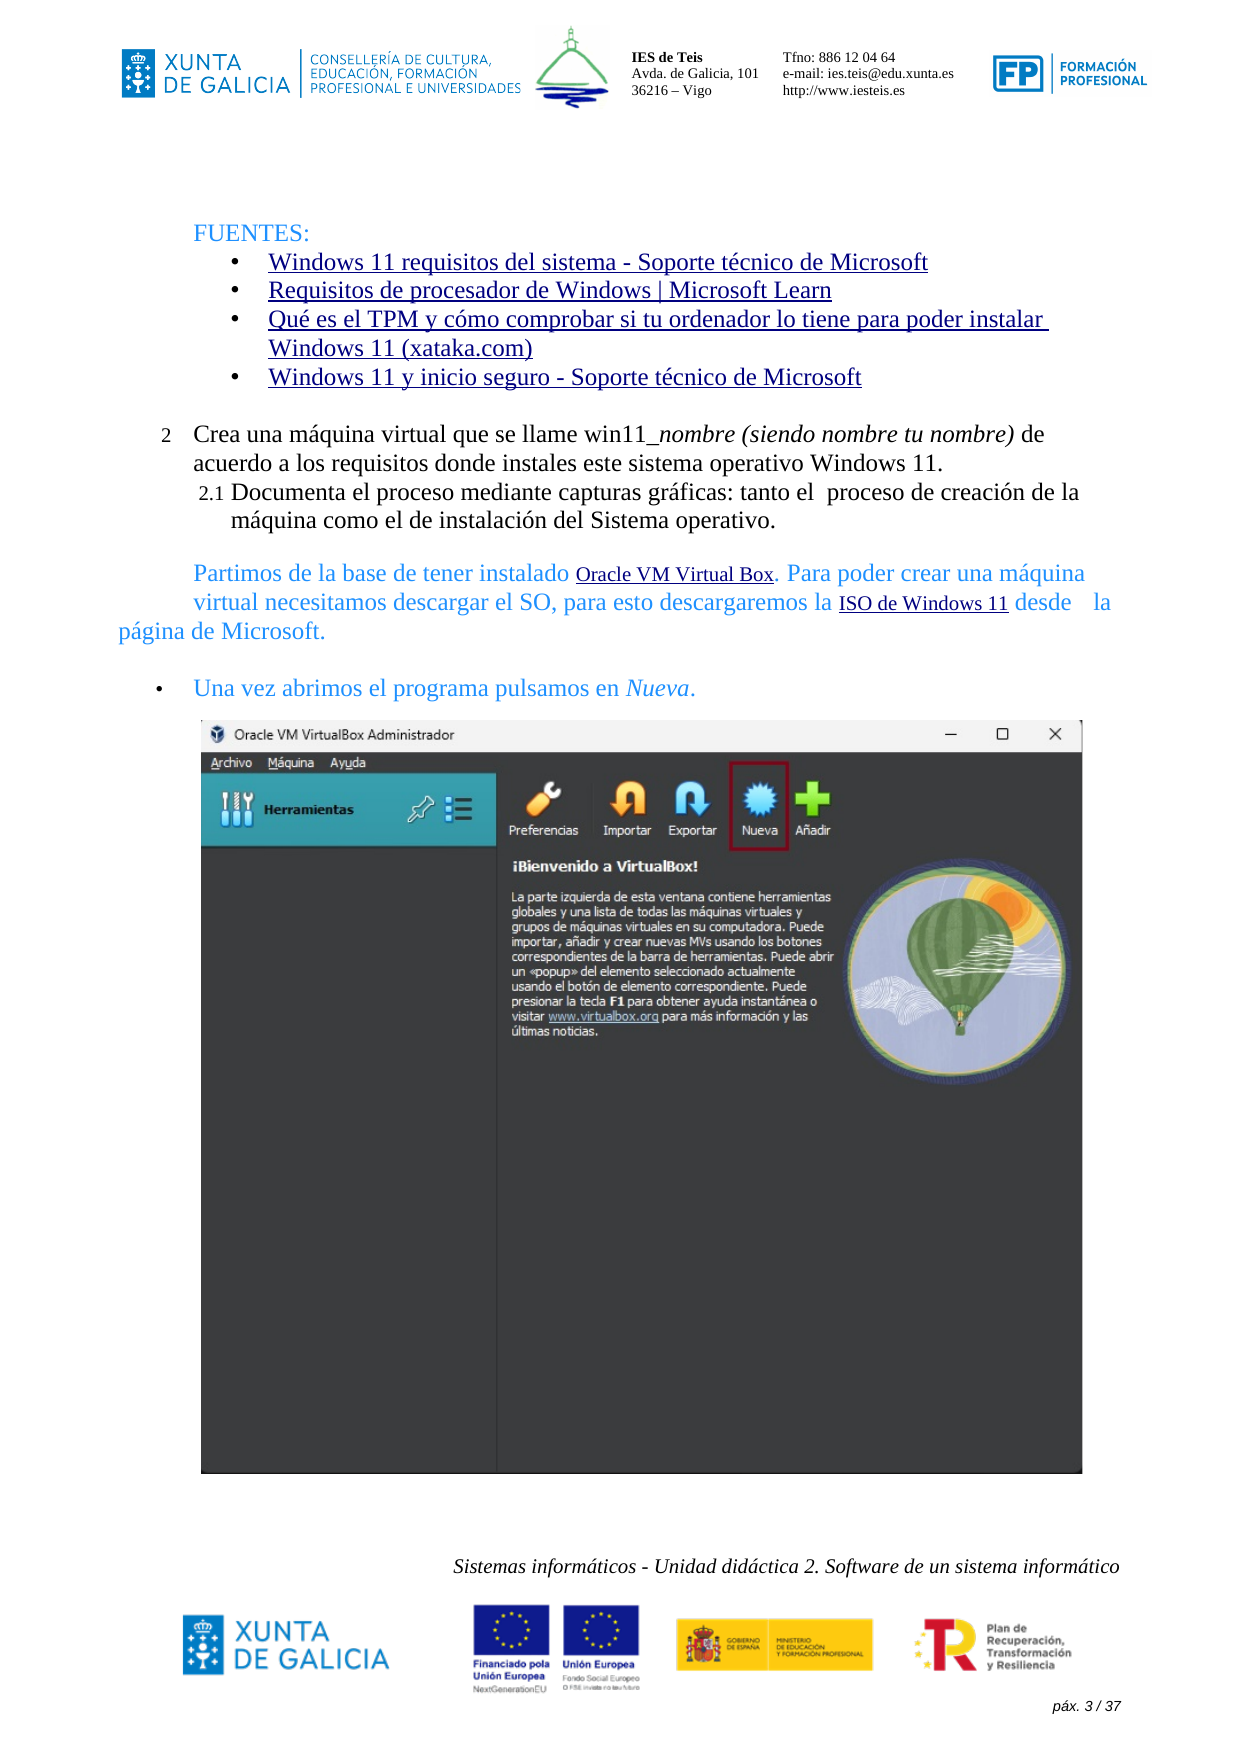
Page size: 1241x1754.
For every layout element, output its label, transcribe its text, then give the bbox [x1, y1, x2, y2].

text FUENTES: [118, 218, 1122, 247]
list Windows 11 requisitos del sistema - Soporte técnico de Microsoft [231, 247, 1122, 275]
picture [534, 25, 611, 110]
picture [121, 49, 521, 98]
list Windows 11 y inicio seguro - Soporte técnico de Microsoft [231, 362, 1122, 390]
list Documenta el proceso mediante capturas gráficas: tanto el proceso de creación de la máquina como el de instalación del Sistema operativo. [193, 477, 1122, 534]
list Una vez abrimos el programa pulsamos en Nueva. [156, 673, 1122, 702]
list Requisitos de procesador de Windows | Microsoft Learn [231, 275, 1122, 304]
list Qué es el TPM y cómo comprobar si tu ordenador lo tiene para poder instalar Windows 11 (xataka.com) [231, 304, 1122, 362]
picture [182, 1593, 1085, 1700]
picture [201, 720, 1083, 1474]
picture [989, 50, 1153, 97]
list Crea una máquina virtual que se llame win11_nombre (siendo nombre tu nombre) de acuerdo a los requisitos donde instales este sistema operativo Windows 11. [156, 419, 1122, 477]
text Partimos de la base de tener instalado Oracle VM Virtual Box. Para poder crear una máquina virtual necesitamos descargar el SO, para esto descargaremos la ISO de Windows 11 desde la página de Microsoft. [118, 558, 1122, 644]
